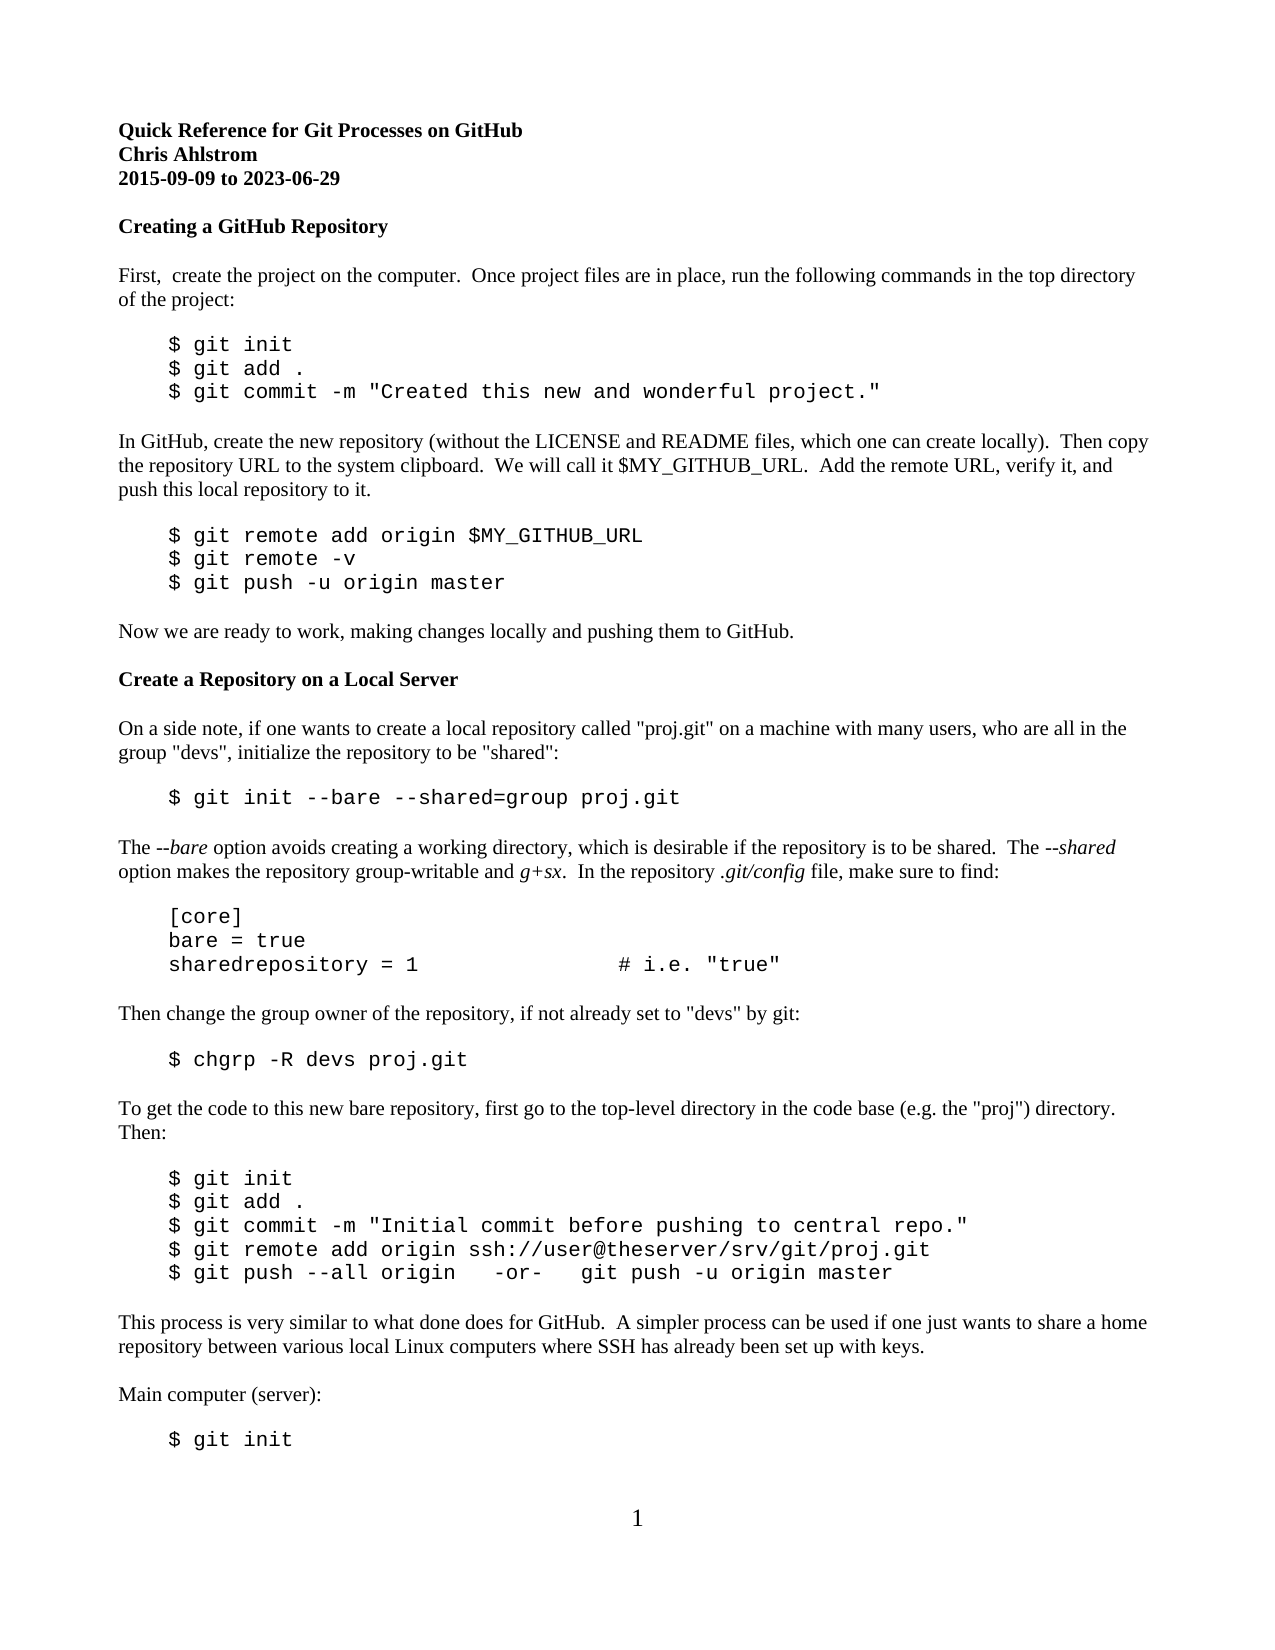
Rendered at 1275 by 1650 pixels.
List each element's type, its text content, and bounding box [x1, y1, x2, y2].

text $ git remote -v [118, 548, 1157, 572]
text 2015-09-09 to 2023-06-29 [118, 166, 1157, 190]
text $ git add . [118, 1191, 1157, 1215]
text To get the code to this new bare repository, first go to the top-level directory in the code base (e.g. the "proj") directory. Then: [118, 1096, 1157, 1144]
text $ git commit -m "Created this new and wonderful project." [118, 382, 1157, 405]
text $ git init [118, 1429, 1157, 1453]
text This process is very similar to what done does for GitHub. A simpler process can be used if one just wants to share a home repository between various local Linux computers where SSH has already been set up with keys. [118, 1309, 1157, 1358]
text Now we are ready to work, making changes locally and pushing them to GitHub. [118, 619, 1157, 643]
text $ git commit -m "Initial commit before pushing to central repo." [118, 1215, 1157, 1239]
text $ git push -u origin master [118, 572, 1157, 596]
text Main computer (server): [118, 1382, 1157, 1406]
text $ git push --all origin -or- git push -u origin master [118, 1262, 1157, 1286]
text $ git remote add origin $MY_GITHUB_URL [118, 525, 1157, 548]
text On a side note, if one wants to create a local repository called "proj.git" on a machine with many users, who are all in the group "devs", initialize the repository to be "shared": [118, 716, 1157, 764]
text $ git remote add origin ssh://user@theserver/srv/git/proj.git [118, 1239, 1157, 1262]
text $ git init --bare --shared=group proj.git [118, 787, 1157, 811]
text Chris Ahlstrom [118, 142, 1157, 166]
text $ git init [118, 334, 1157, 358]
text $ git add . [118, 358, 1157, 382]
text bare = true [118, 930, 1157, 954]
text sharedrepository = 1 # i.e. "true" [118, 954, 1157, 977]
text Then change the group owner of the repository, if not already set to "devs" by git: [118, 1001, 1157, 1025]
text Create a Repository on a Local Server [118, 667, 1157, 691]
text $ chgrp -R devs proj.git [118, 1049, 1157, 1072]
text The --bare option avoids creating a working directory, which is desirable if the repository is to be shared. The --shared option makes the repository group-writable and g+sx. In the repository .git/config file, make sure to find: [118, 834, 1157, 883]
text $ git init [118, 1168, 1157, 1191]
text Quick Reference for Git Processes on GitHub [118, 118, 1157, 142]
text First, create the project on the computer. Once project files are in place, run the following commands in the top directory of the project: [118, 262, 1157, 311]
text Creating a GitHub Repository [118, 214, 1157, 238]
text [core] [118, 906, 1157, 930]
text In GitHub, create the new repository (without the LICENSE and README files, which one can create locally). Then copy the repository URL to the system clipboard. We will call it $MY_GITHUB_URL. Add the remote URL, verify it, and push this local repository to it. [118, 429, 1157, 501]
